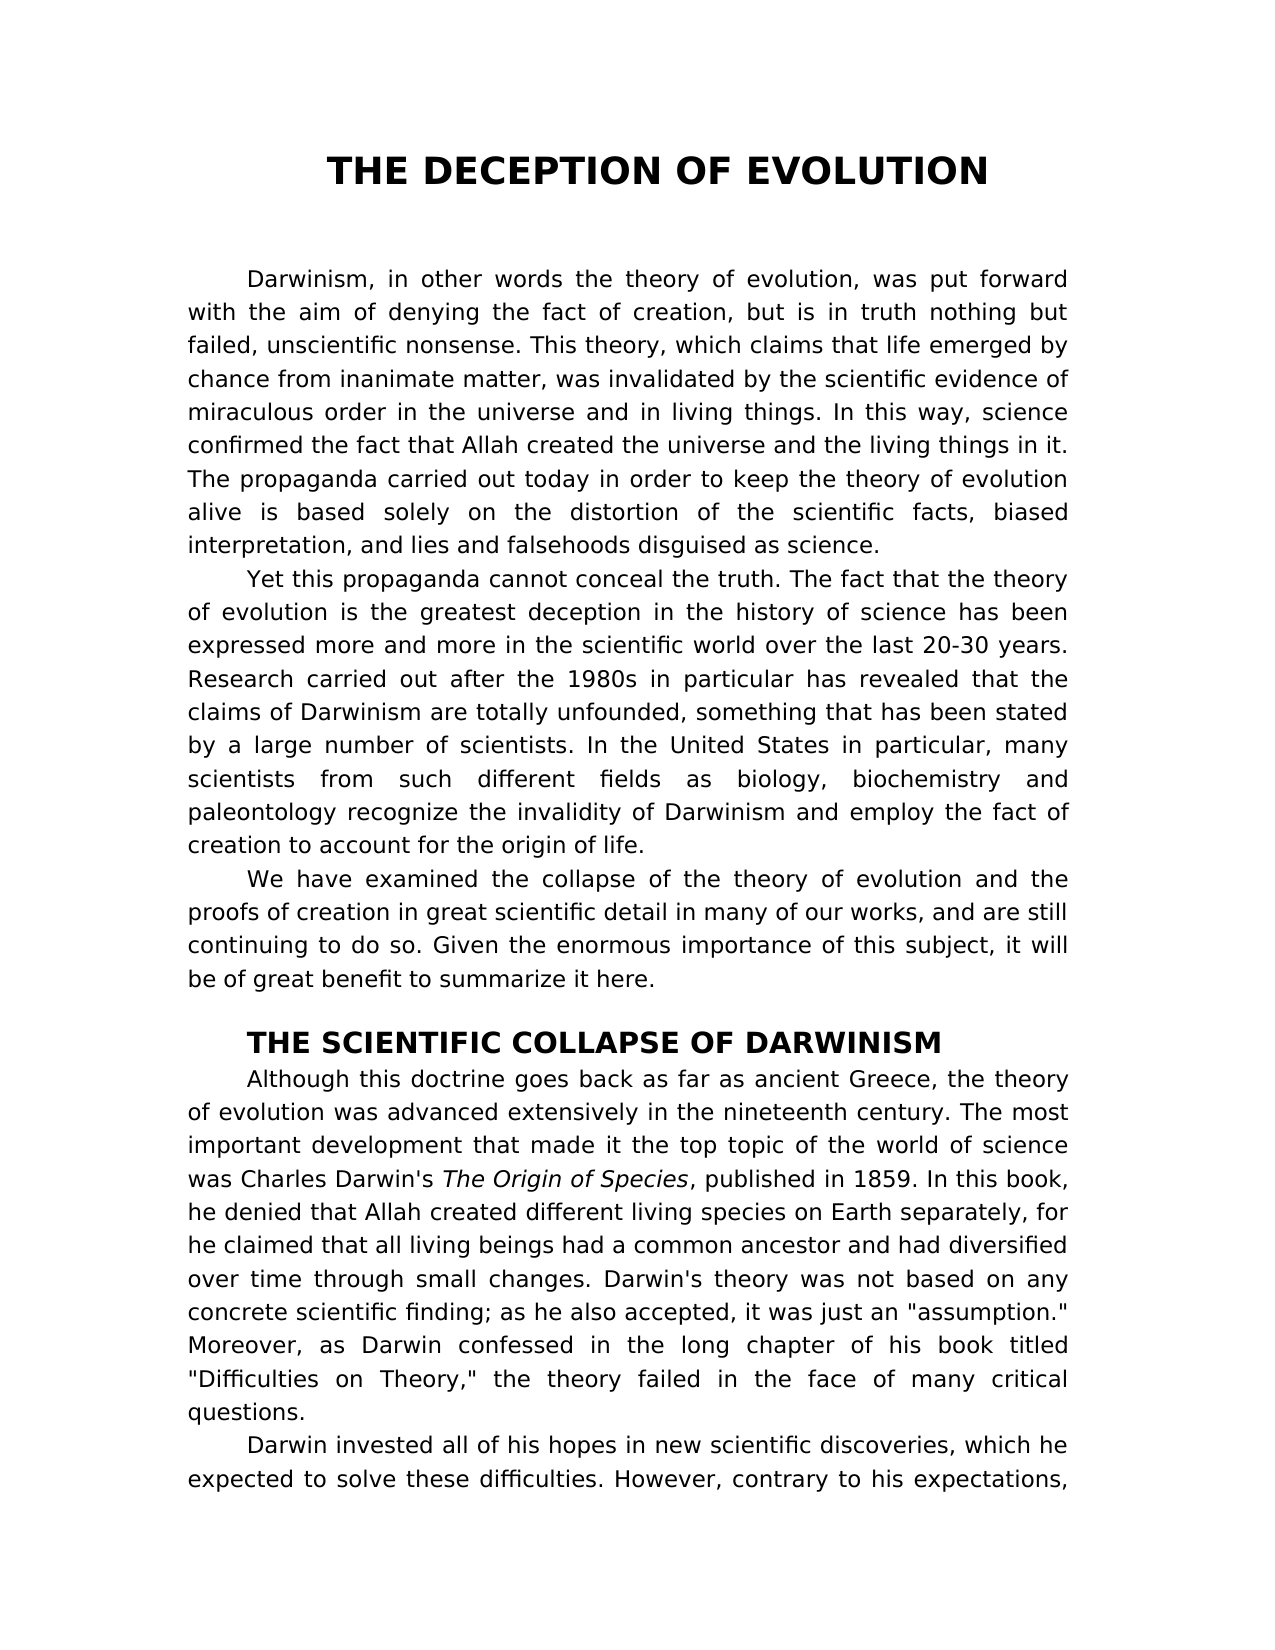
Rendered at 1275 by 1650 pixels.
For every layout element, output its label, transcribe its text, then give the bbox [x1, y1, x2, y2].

text THE DECEPTION OF EVOLUTION [187, 150, 1070, 194]
text Darwinism, in other words the theory of evolution, was put forward with the aim of denying the fact of creation, but is in truth nothing but failed, unscientific nonsense. This theory, which claims that life emerged by chance from inanimate matter, was invalidated by the scientific evidence of miraculous order in the universe and in living things. In this way, science confirmed the fact that Allah created the universe and the living things in it. The propaganda carried out today in order to keep the theory of evolution alive is based solely on the distortion of the scientific facts, biased interpretation, and lies and falsehoods disguised as science. [187, 260, 1070, 560]
text Although this doctrine goes back as far as ancient Greece, the theory of evolution was advanced extensively in the nineteenth century. The most important development that made it the top topic of the world of science was Charles Darwin's The Origin of Species, published in 1859. In this book, he denied that Allah created different living species on Earth separately, for he claimed that all living beings had a common ancestor and had diversified over time through small changes. Darwin's theory was not based on any concrete scientific finding; as he also accepted, it was just an "assumption." Moreover, as Darwin confessed in the long chapter of his book titled "Difficulties on Theory," the theory failed in the face of many critical questions. [187, 1060, 1070, 1427]
text Darwin invested all of his hopes in new scientific discoveries, which he expected to solve these difficulties. However, contrary to his expectations, [187, 1427, 1070, 1494]
text We have examined the collapse of the theory of evolution and the proofs of creation in great scientific detail in many of our works, and are still continuing to do so. Given the enormous importance of this subject, it will be of great benefit to summarize it here. [187, 860, 1070, 994]
text The Scientific Collapse of Darwinism [187, 1027, 1070, 1060]
text Yet this propaganda cannot conceal the truth. The fact that the theory of evolution is the greatest deception in the history of science has been expressed more and more in the scientific world over the last 20-30 years. Research carried out after the 1980s in particular has revealed that the claims of Darwinism are totally unfounded, something that has been stated by a large number of scientists. In the United States in particular, many scientists from such different fields as biology, biochemistry and paleontology recognize the invalidity of Darwinism and employ the fact of creation to account for the origin of life. [187, 560, 1070, 860]
